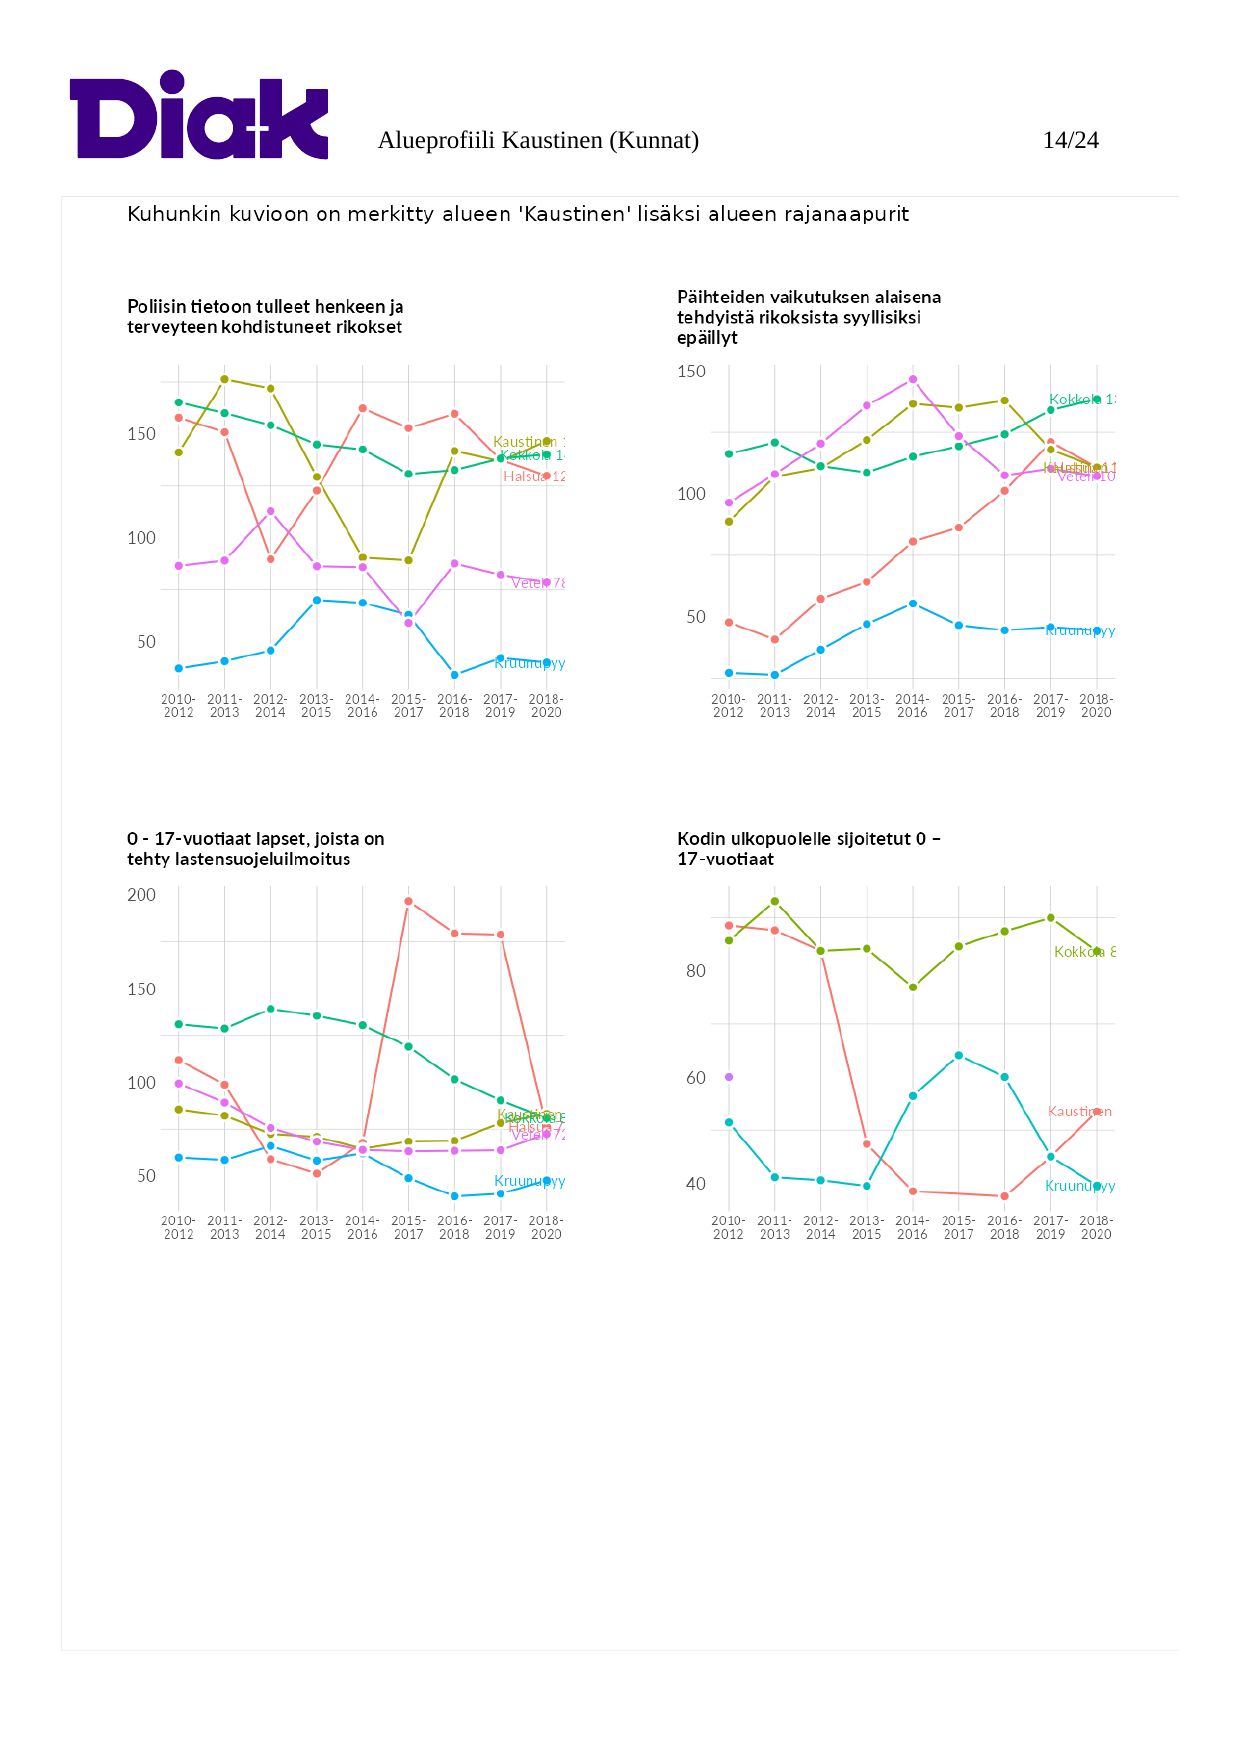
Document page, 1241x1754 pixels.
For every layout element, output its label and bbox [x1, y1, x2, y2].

picture [61, 196, 1179, 1651]
